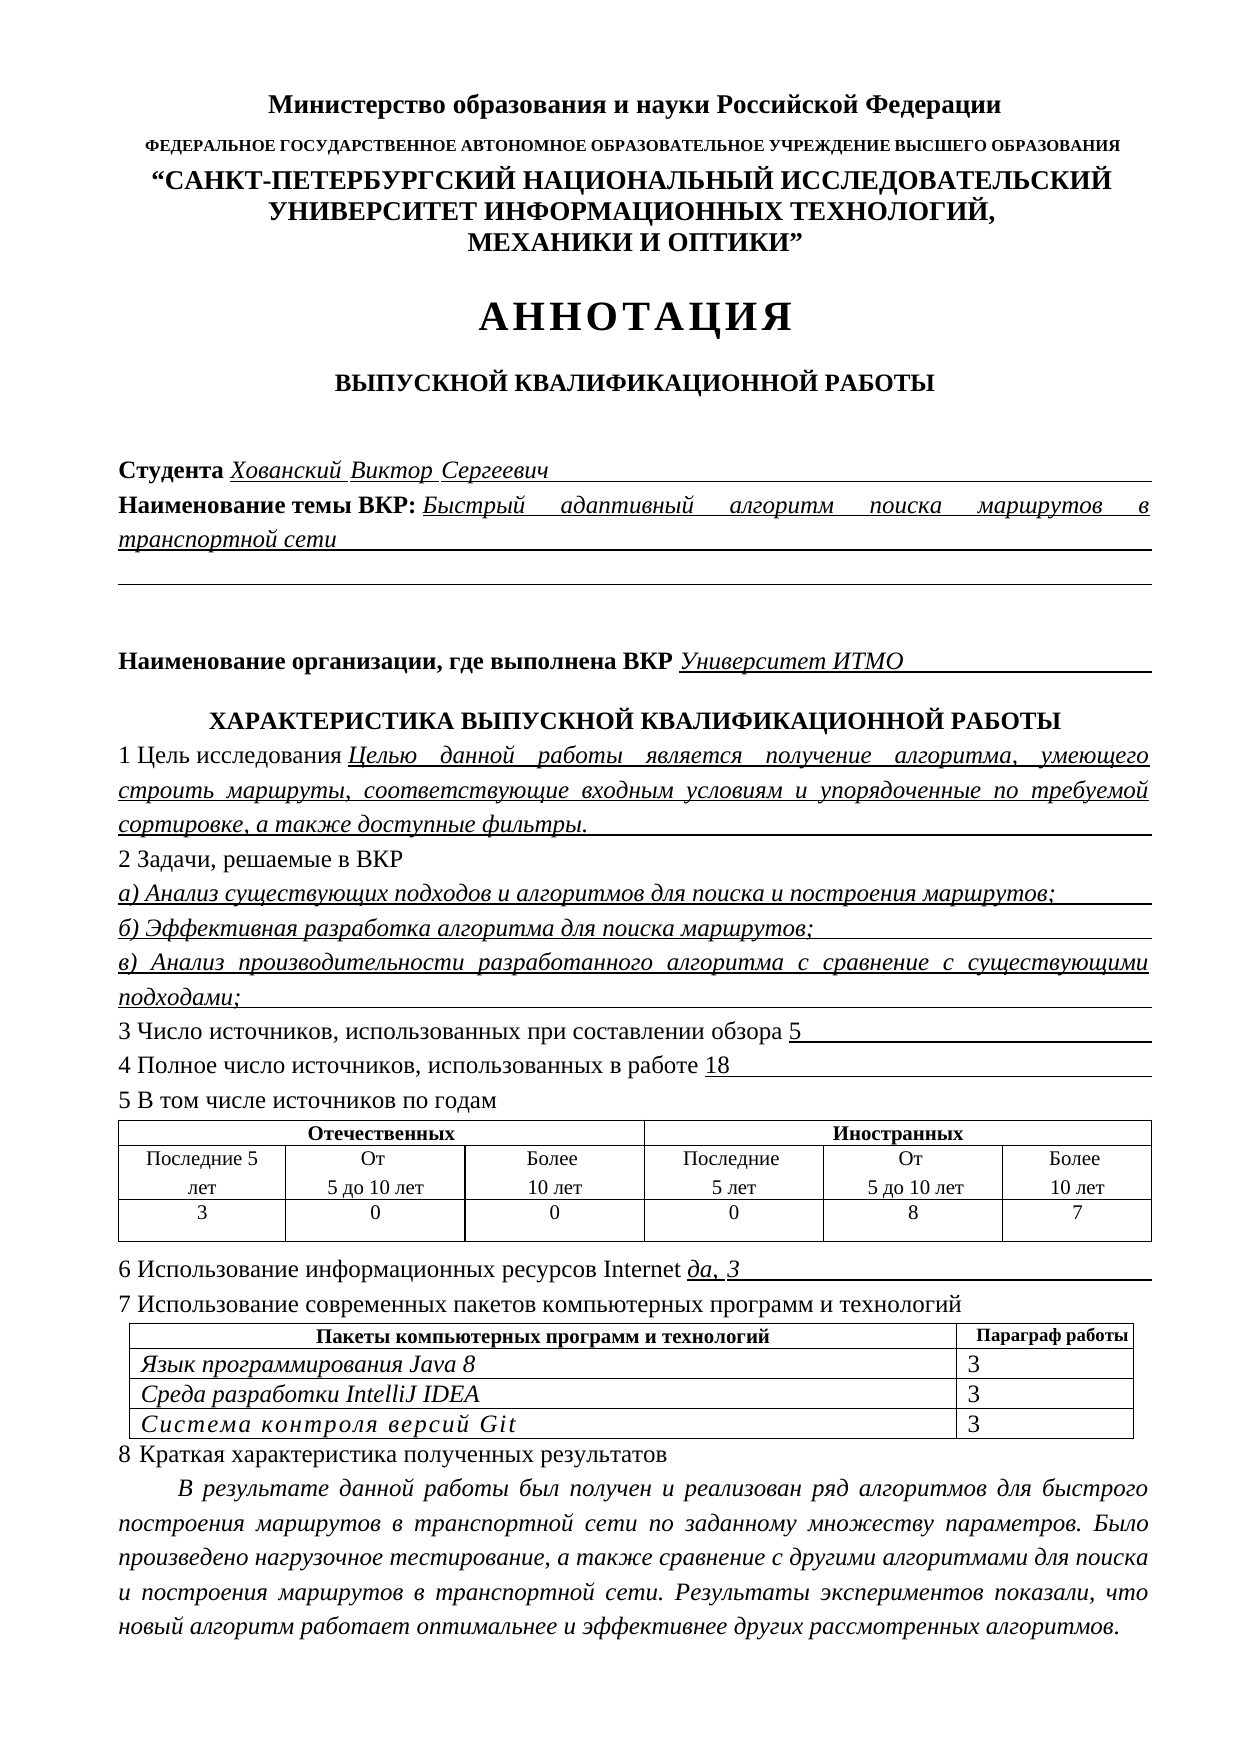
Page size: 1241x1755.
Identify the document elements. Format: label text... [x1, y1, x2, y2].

table_cell 8 [824, 1200, 1002, 1241]
table_cell От 5 до 10 лет [286, 1146, 464, 1199]
text МЕХАНИКИ И ОПТИКИ” [118, 226, 1152, 257]
text в) Анализ производительности разработанного алгоритма с сравнение с существующими подходами; [118, 947, 1152, 1007]
table_cell 0 [645, 1200, 823, 1241]
text 8 Краткая характеристика полученных результатов [118, 1439, 1152, 1467]
text федеральное государственное автономное образовательное учреждение высшего образования [118, 135, 1152, 154]
table_cell 3 [957, 1349, 1133, 1378]
table_cell 0 [286, 1200, 464, 1241]
text Наименование темы ВКР: Быстрый адаптивный алгоритм поиска маршрутов в транспортной сети [118, 490, 1152, 549]
table_cell 3 [957, 1409, 1133, 1438]
text Наименование организации, где выполнена ВКР Университет ИТМО [118, 646, 1152, 675]
text ХАРАКТЕРИСТИКА ВЫПУСКНОЙ КВАЛИФИКАЦИОННОЙ РАБОТЫ [118, 706, 1152, 734]
table_cell Язык программирования Java 8 [130, 1349, 956, 1378]
table_cell Более 10 лет [1003, 1146, 1151, 1199]
text 5 В том числе источников по годам [118, 1085, 1152, 1114]
table_header Параграф работы [957, 1324, 1133, 1348]
text ВЫПУСКНОЙ КВАЛИФИКАЦИОННОЙ РАБОТЫ [118, 368, 1152, 396]
table_cell 3 [119, 1200, 285, 1241]
table_header Иностранных [645, 1121, 1151, 1145]
table_cell Среда разработки IntelliJ IDEA [130, 1379, 956, 1408]
text 7 Использование современных пакетов компьютерных программ и технологий [118, 1289, 1152, 1317]
text 4 Полное число источников, использованных в работе 18 [118, 1051, 1152, 1079]
text АнНотация [118, 291, 1152, 339]
table_cell Последние 5 лет [119, 1146, 285, 1199]
text 2 Задачи, решаемые в ВКР [118, 836, 1152, 872]
text б) Эффективная разработка алгоритма для поиска маршрутов; [118, 913, 1152, 938]
text a) Анализ существующих подходов и алгоритмов для поиска и построения маршрутов; [118, 878, 1152, 903]
table_cell Последние 5 лет [645, 1146, 823, 1199]
table_cell От 5 до 10 лет [824, 1146, 1002, 1199]
text 3 Число источников, использованных при составлении обзора 5 [118, 1008, 1152, 1045]
table_cell 3 [957, 1379, 1133, 1408]
table_cell 7 [1003, 1200, 1151, 1241]
text В результате данной работы был получен и реализован ряд алгоритмов для быстрого построения маршрутов в транспортной сети по заданному множеству параметров. Было произведено нагрузочное тестирование, а также сравнение с другими алгоритмами для поиска и построения маршрутов в транспортной сети. Результаты экспериментов показали, что новый алгоритм работает оптимальнее и эффективнее других рассмотренных алгоритмов. [118, 1473, 1152, 1640]
table_cell Система контроля версий Git [130, 1409, 956, 1438]
table_cell Более 10 лет [466, 1146, 644, 1199]
text Министерство образования и науки Российской Федерации [118, 89, 1152, 120]
text УНИВЕРСИТЕТ ИНФОРМАЦИОННЫХ ТЕХНОЛОГИЙ, [118, 195, 1152, 226]
text 6 Использование информационных ресурсов Internet да, 3 [118, 1254, 1152, 1283]
text 1 Цель исследования Целью данной работы является получение алгоритма, умеющего строить маршруты, соответствующие входным условиям и упорядоченные по требуемой сортировке, а также доступные фильтры. [118, 740, 1152, 834]
table_header Отечественных [119, 1121, 644, 1145]
table_header Пакеты компьютерных программ и технологий [130, 1324, 956, 1348]
text [118, 585, 1152, 617]
table_cell 0 [466, 1200, 644, 1241]
text [118, 551, 1152, 584]
text “САНКТ-ПЕТЕРБУРГСКИЙ НАЦИОНАЛЬНЫЙ ИССЛЕДОВАТЕЛЬСКИЙ [118, 164, 1152, 195]
text Студента Хованский Виктор Сергеевич [118, 456, 1152, 484]
